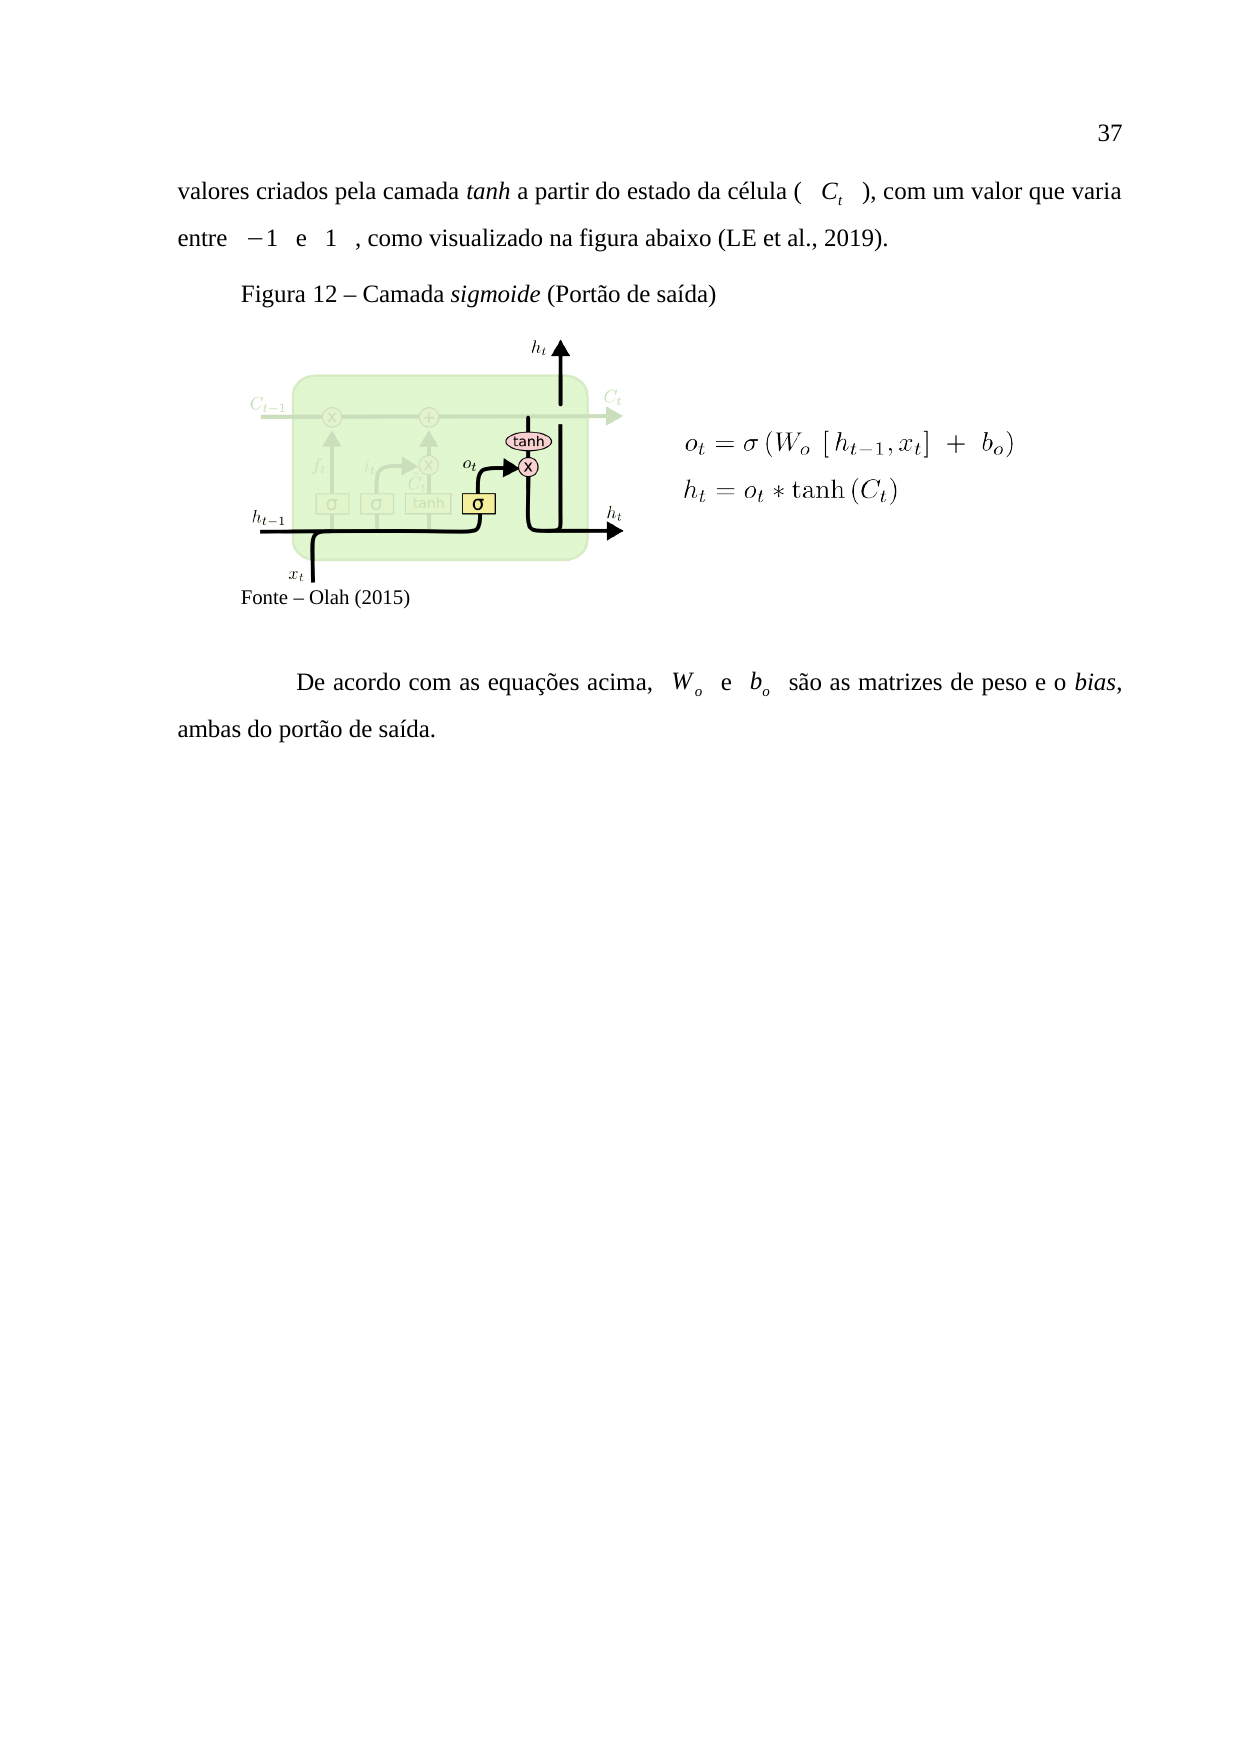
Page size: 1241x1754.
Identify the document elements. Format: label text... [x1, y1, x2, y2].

picture [240, 332, 1059, 585]
text De acordo com as equações acima,esão as matrizes de peso e o bias, ambas do portão de saída. [177, 667, 1122, 742]
text Fonte – Olah (2015) [241, 585, 1058, 609]
text Figura 12 – Camada sigmoide (Portão de saída) [241, 279, 1058, 307]
text valores criados pela camada tanh a partir do estado da célula (), com um valor que varia entree, como visualizado na figura abaixo (LE et al., 2019). [177, 176, 1122, 252]
